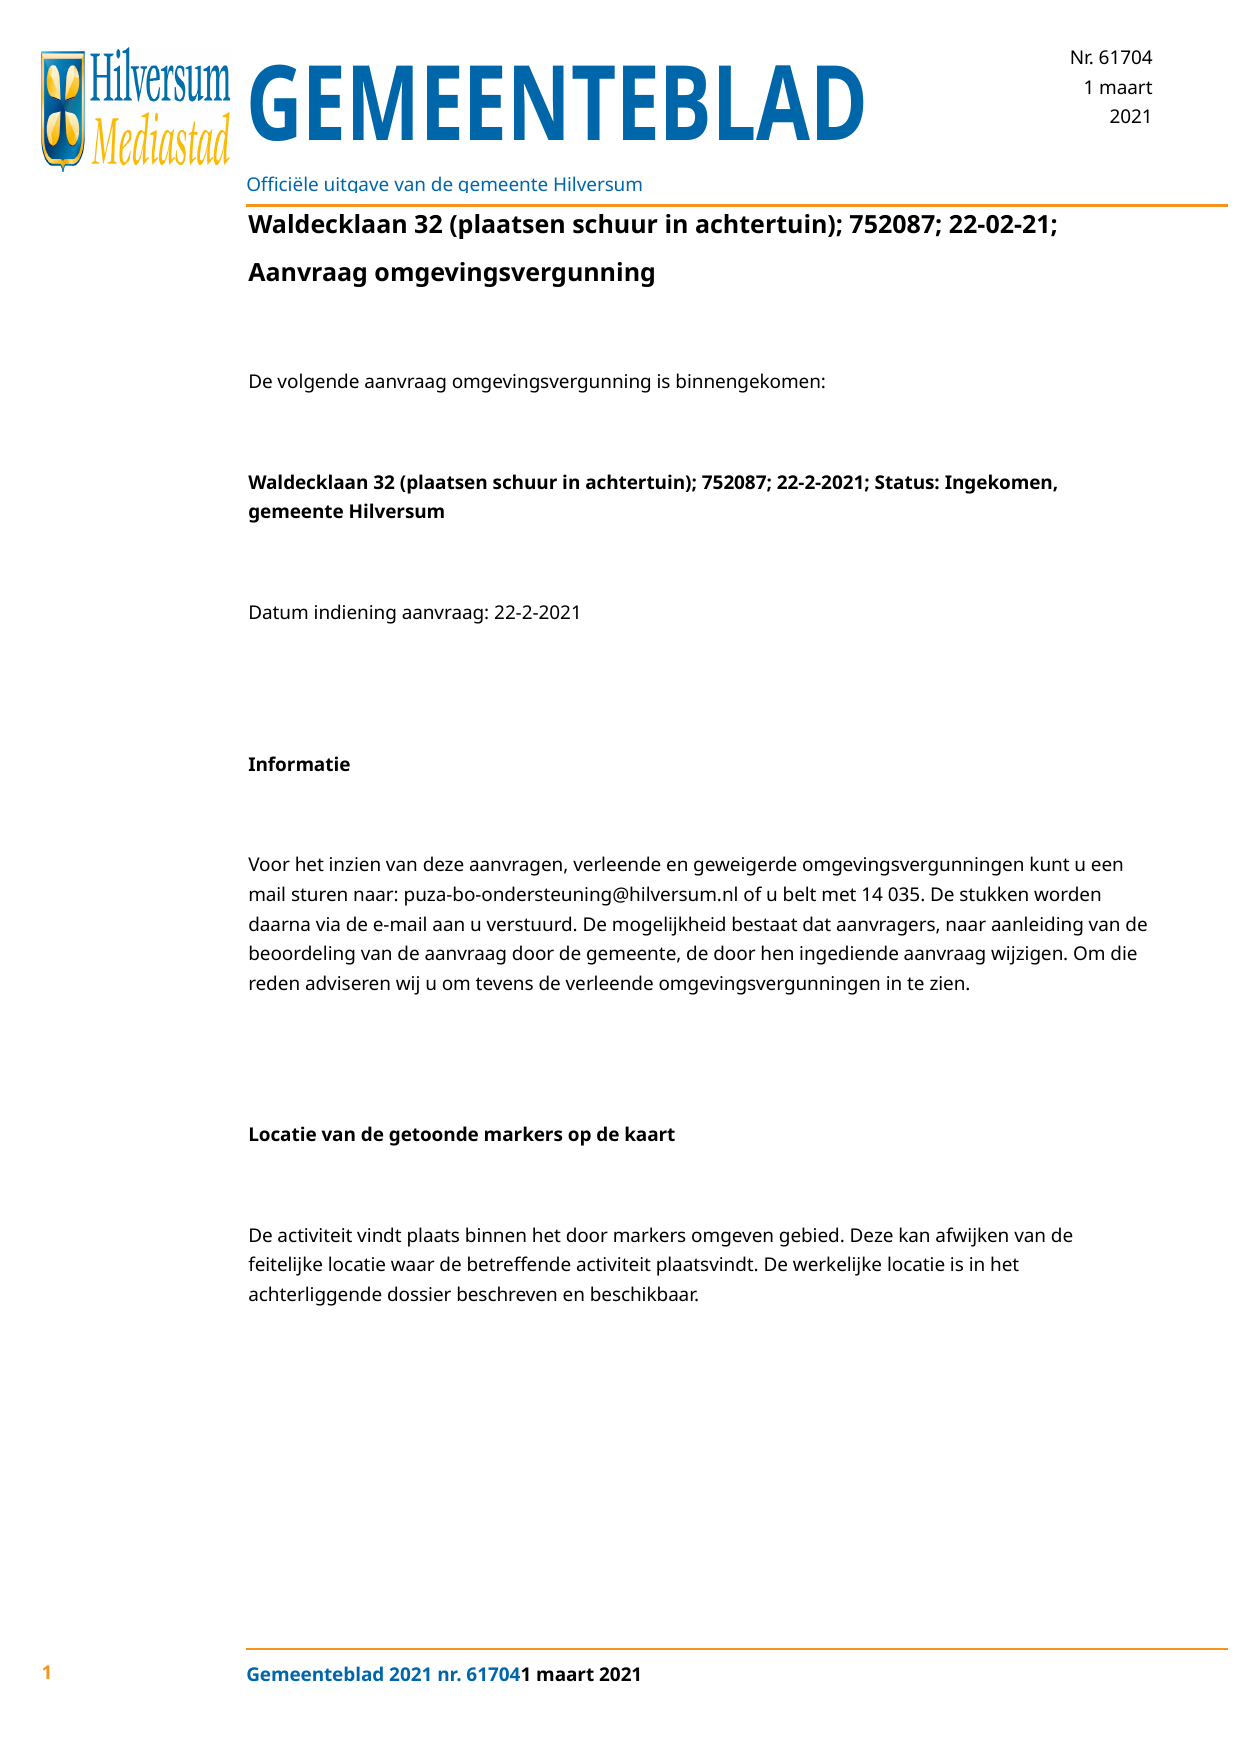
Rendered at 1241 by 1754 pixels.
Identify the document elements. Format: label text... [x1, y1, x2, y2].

text Datum indiening aanvraag: 22-2-2021 [248, 599, 1152, 625]
text Waldecklaan 32 (plaatsen schuur in achtertuin); 752087; 22-02-21; Aanvraag omgevingsvergunning [248, 207, 1152, 288]
text Informatie [248, 751, 1152, 777]
text Waldecklaan 32 (plaatsen schuur in achtertuin); 752087; 22-2-2021; Status: Ingekomen, gemeente Hilversum [248, 469, 1152, 524]
picture [41, 47, 231, 172]
text Voor het inzien van deze aanvragen, verleende en geweigerde omgevingsvergunningen kunt u een mail sturen naar: puza-bo-ondersteuning@hilversum.nl of u belt met 14 035. De stukken worden daarna via de e-mail aan u verstuurd. De mogelijkheid bestaat dat aanvragers, naar aanleiding van de beoordeling van de aanvraag door de gemeente, de door hen ingediende aanvraag wijzigen. Om die reden adviseren wij u om tevens de verleende omgevingsvergunningen in te zien. [248, 852, 1152, 996]
text Locatie van de getoonde markers op de kaart [248, 1121, 1152, 1147]
text De activiteit vindt plaats binnen het door markers omgeven gebied. Deze kan afwijken van de feitelijke locatie waar de betreffende activiteit plaatsvindt. De werkelijke locatie is in het achterliggende dossier beschreven en beschikbaar. [248, 1222, 1152, 1307]
text De volgende aanvraag omgevingsvergunning is binnengekomen: [248, 368, 1152, 394]
